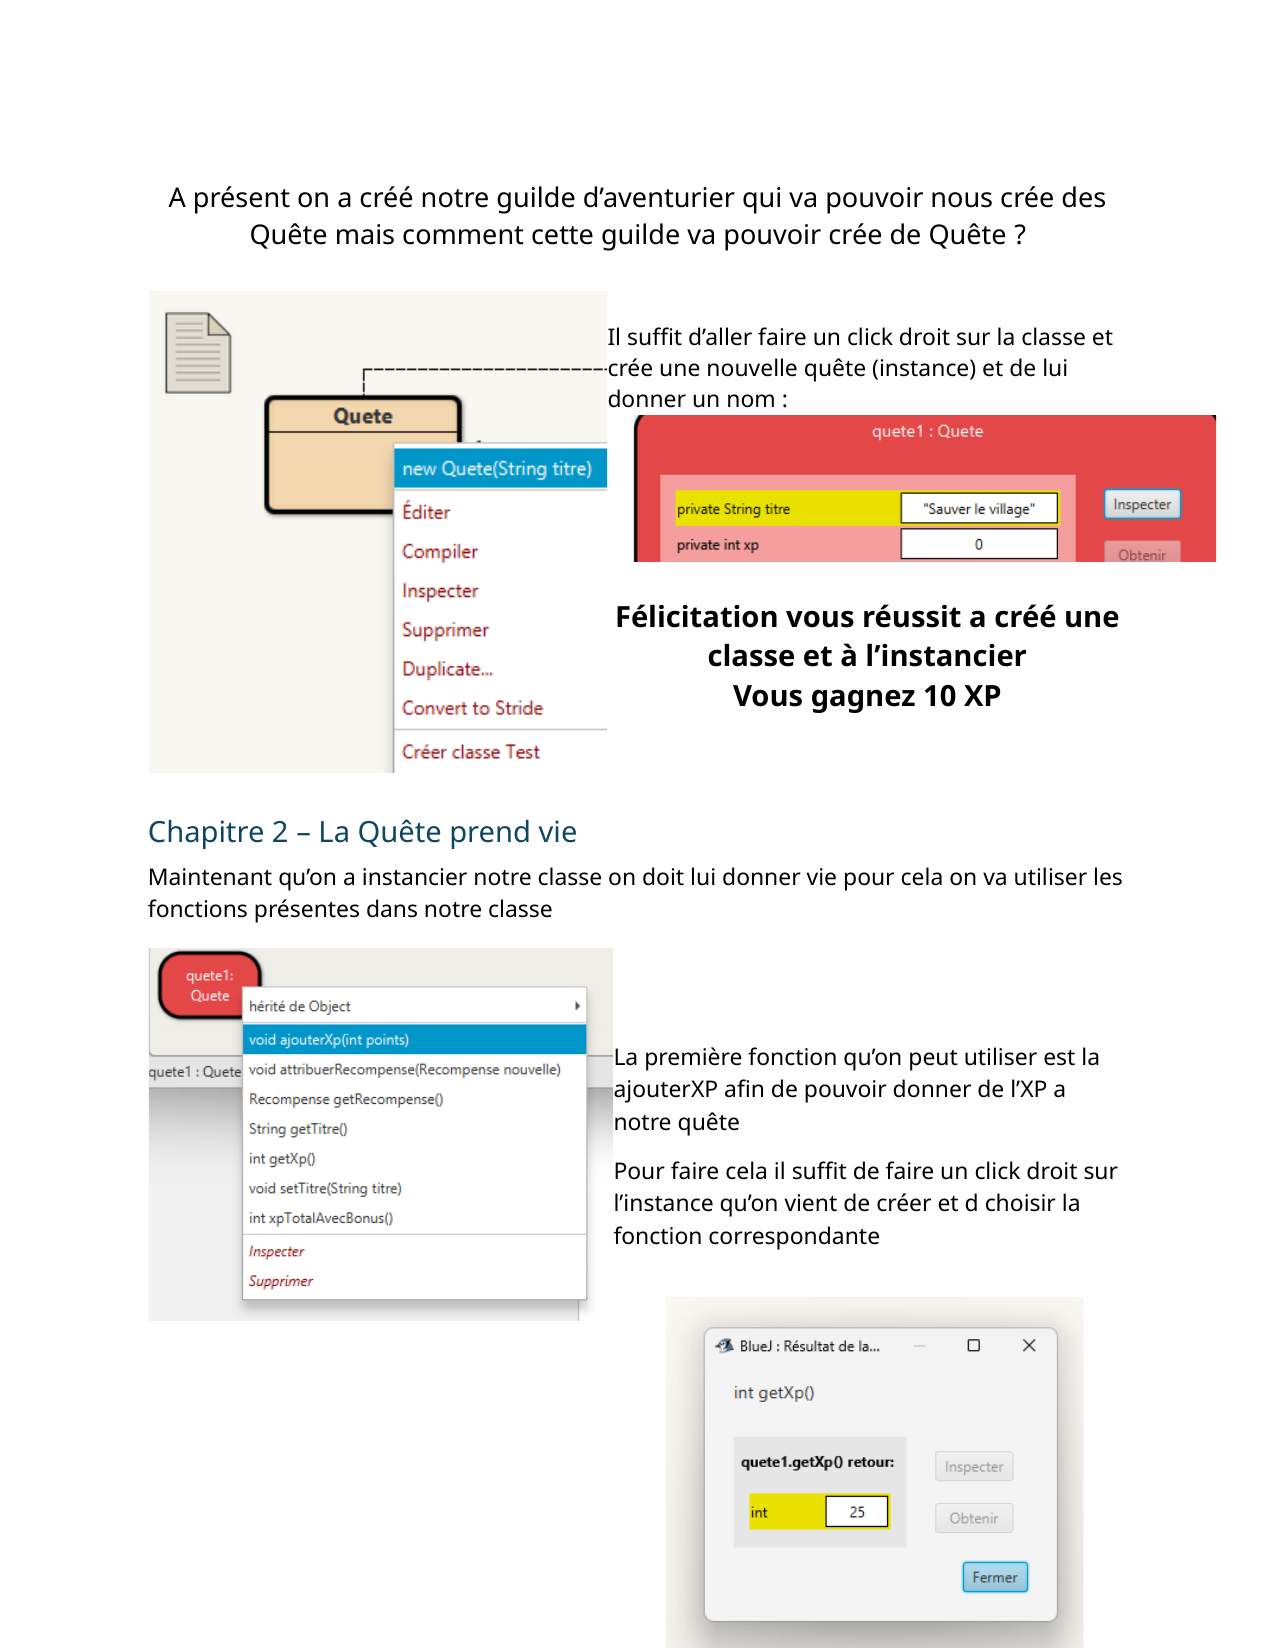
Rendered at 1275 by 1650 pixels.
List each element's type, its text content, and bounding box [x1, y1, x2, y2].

text La première fonction qu’on peut utiliser est la ajouterXP afin de pouvoir donner de l’XP a notre quête [614, 1041, 1127, 1137]
text Vous gagnez 10 XP [608, 675, 1127, 715]
text Félicitation vous réussit a créé une classe et à l’instancier [608, 477, 1127, 675]
text Pour faire cela il suffit de faire un click droit sur l’instance qu’on vient de créer et d choisir la fonction correspondante [614, 1155, 1127, 1251]
text Il suffit d’aller faire un click droit sur la classe et crée une nouvelle quête (instance) et de lui donner un nom : [608, 321, 1127, 414]
text Maintenant qu’on a instancier notre classe on doit lui donner vie pour cela on va utiliser les fonctions présentes dans notre classe [148, 861, 1127, 924]
subtitle Chapitre 2 – La Quête prend vie [148, 811, 1127, 851]
text A présent on a créé notre guilde d’aventurier qui va pouvoir nous crée des Quête mais comment cette guilde va pouvoir crée de Quête ? [148, 179, 1127, 253]
